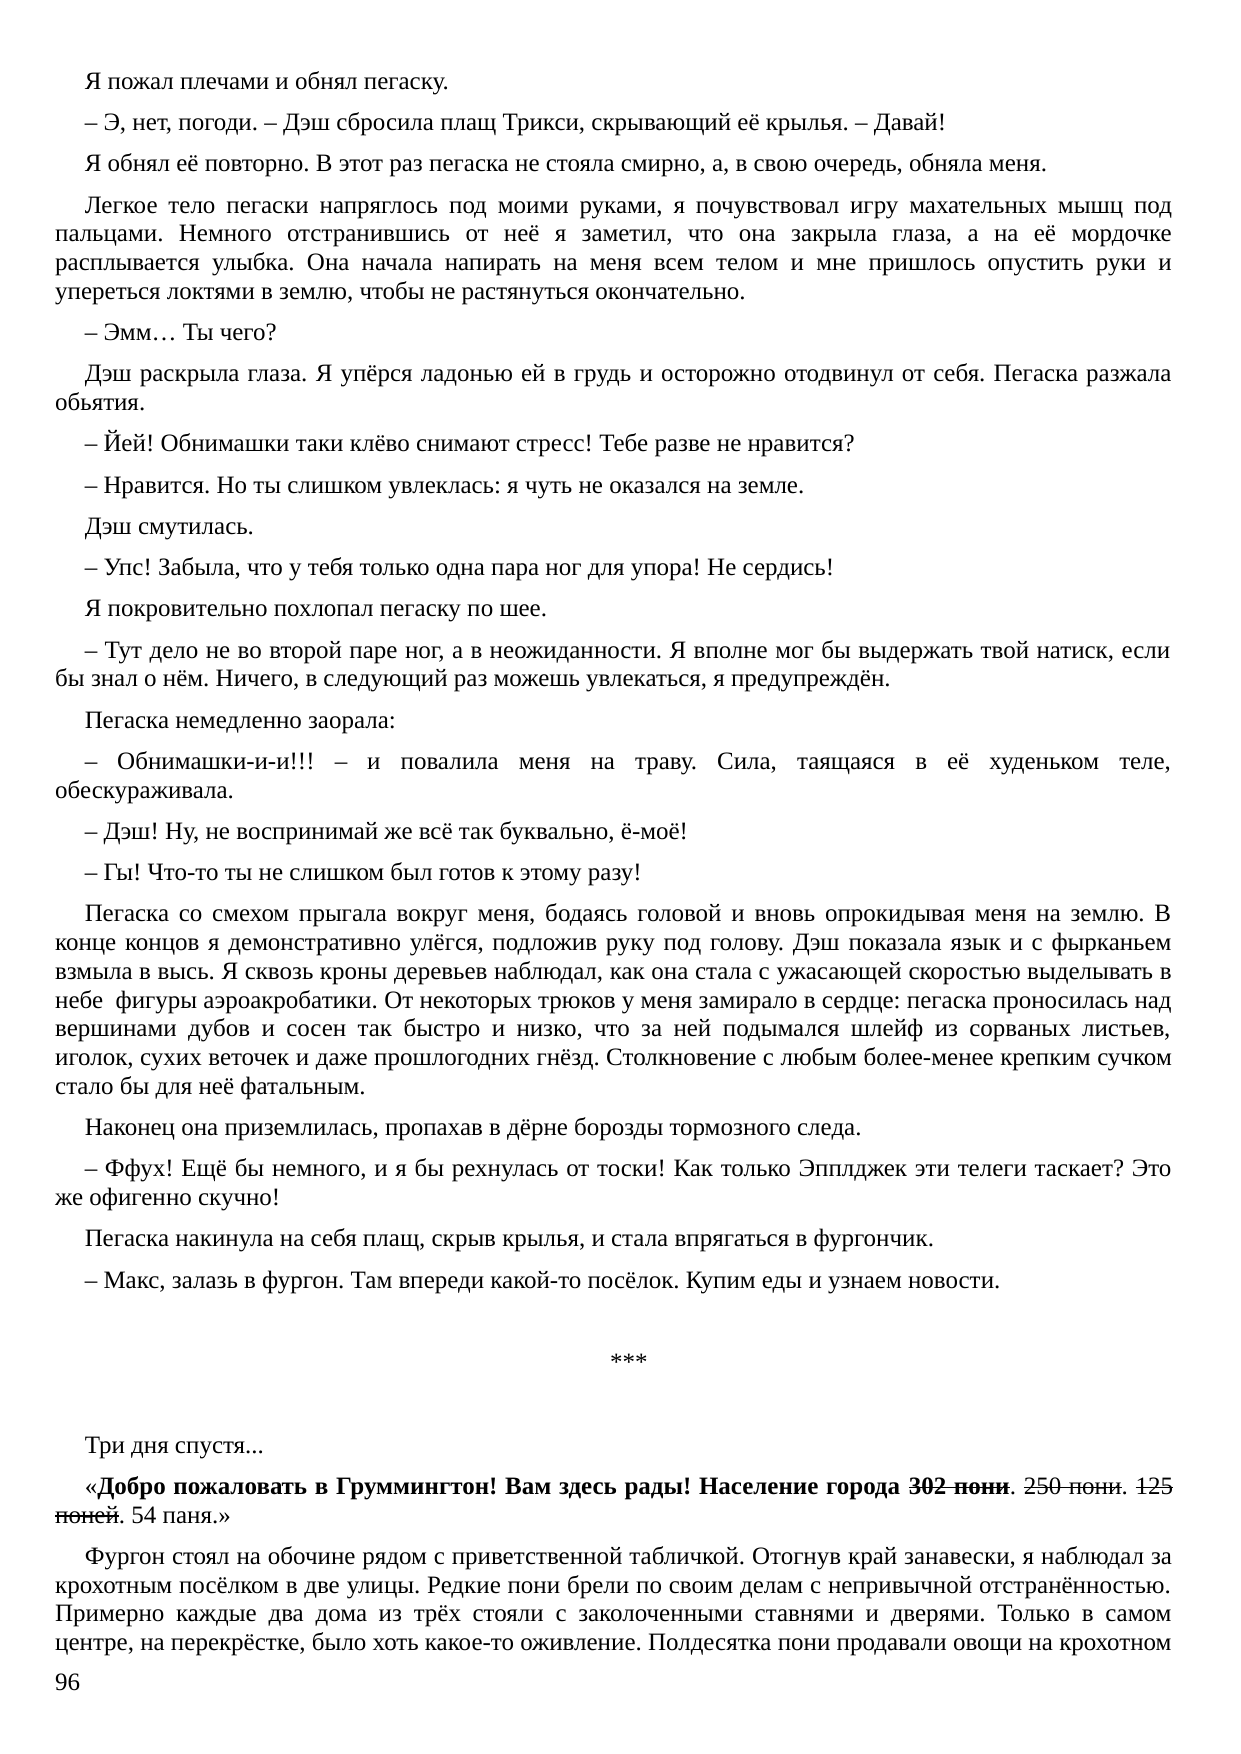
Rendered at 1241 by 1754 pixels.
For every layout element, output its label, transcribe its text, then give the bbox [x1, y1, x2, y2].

text Пегаска немедленно заорала: [55, 705, 1173, 733]
text – Тут дело не во второй паре ног, а в неожиданности. Я вполне мог бы выдержать твой натиск, если бы знал о нём. Ничего, в следующий раз можешь увлекаться, я предупреждён. [55, 635, 1173, 692]
text – Упс! Забыла, что у тебя только одна пара ног для упора! Не сердись! [55, 552, 1173, 581]
text Дэш раскрыла глаза. Я упёрся ладонью ей в грудь и осторожно отодвинул от себя. Пегаска разжала обьятия. [55, 358, 1173, 416]
text – Дэш! Ну, не воспринимай же всё так буквально, ё-моё! [55, 816, 1173, 845]
text – Йей! Обнимашки таки клёво снимают стресс! Тебе разве не нравится? [55, 428, 1173, 457]
text Пегаска накинула на себя плащ, скрыв крылья, и стала впрягаться в фургончик. [55, 1223, 1173, 1252]
text – Ффух! Ещё бы немного, и я бы рехнулась от тоски! Как только Эпплджек эти телеги таскает? Это же офигенно скучно! [55, 1153, 1173, 1211]
text – Гы! Что-то ты не слишком был готов к этому разу! [55, 857, 1173, 886]
text *** [55, 1347, 1173, 1376]
text Я покровительно похлопал пегаску по шее. [55, 593, 1173, 622]
text Легкое тело пегаски напряглось под моими руками, я почувствовал игру махательных мышц под пальцами. Немного отстранившись от неё я заметил, что она закрыла глаза, а на её мордочке расплывается улыбка. Она начала напирать на меня всем телом и мне пришлось опустить руки и упереться локтями в землю, чтобы не растянуться окончательно. [55, 190, 1173, 305]
text – Обнимашки-и-и!!! – и повалила меня на траву. Сила, таящаяся в её худеньком теле, обескураживала. [55, 746, 1173, 803]
text Я пожал плечами и обнял пегаску. [55, 66, 1173, 95]
text Я обнял её повторно. В этот раз пегаска не стояла смирно, а, в свою очередь, обняла меня. [55, 148, 1173, 177]
text – Э, нет, погоди. – Дэш сбросила плащ Трикси, скрывающий её крылья. – Давай! [55, 107, 1173, 136]
text Дэш смутилась. [55, 511, 1173, 540]
text Наконец она приземлилась, пропахав в дёрне борозды тормозного следа. [55, 1112, 1173, 1141]
text «Добро пожаловать в Груммингтон! Вам здесь рады! Население города 302 пони. 250 пони. 125 поней. 54 паня.» [55, 1471, 1173, 1528]
text Фургон стоял на обочине рядом с приветственной табличкой. Отогнув край занавески, я наблюдал за крохотным посёлком в две улицы. Редкие пони брели по своим делам с непривычной отстранённостью. Примерно каждые два дома из трёх стояли с заколоченными ставнями и дверями. Только в самом центре, на перекрёстке, было хоть какое-то оживление. Полдесятка пони продавали овощи на крохотном [55, 1541, 1173, 1656]
text Три дня спустя... [55, 1430, 1173, 1458]
text – Макс, залазь в фургон. Там впереди какой-то посёлок. Купим еды и узнаем новости. [55, 1265, 1173, 1293]
text Пегаска со смехом прыгала вокруг меня, бодаясь головой и вновь опрокидывая меня на землю. В конце концов я демонстративно улёгся, подложив руку под голову. Дэш показала язык и с фырканьем взмыла в высь. Я сквозь кроны деревьев наблюдал, как она стала с ужасающей скоростью выделывать в небе фигуры аэроакробатики. От некоторых трюков у меня замирало в сердце: пегаска проносилась над вершинами дубов и сосен так быстро и низко, что за ней подымался шлейф из сорваных листьев, иголок, сухих веточек и даже прошлогодних гнёзд. Столкновение с любым более-менее крепким сучком стало бы для неё фатальным. [55, 898, 1173, 1100]
text – Нравится. Но ты слишком увлеклась: я чуть не оказался на земле. [55, 470, 1173, 498]
text – Эмм… Ты чего? [55, 317, 1173, 346]
